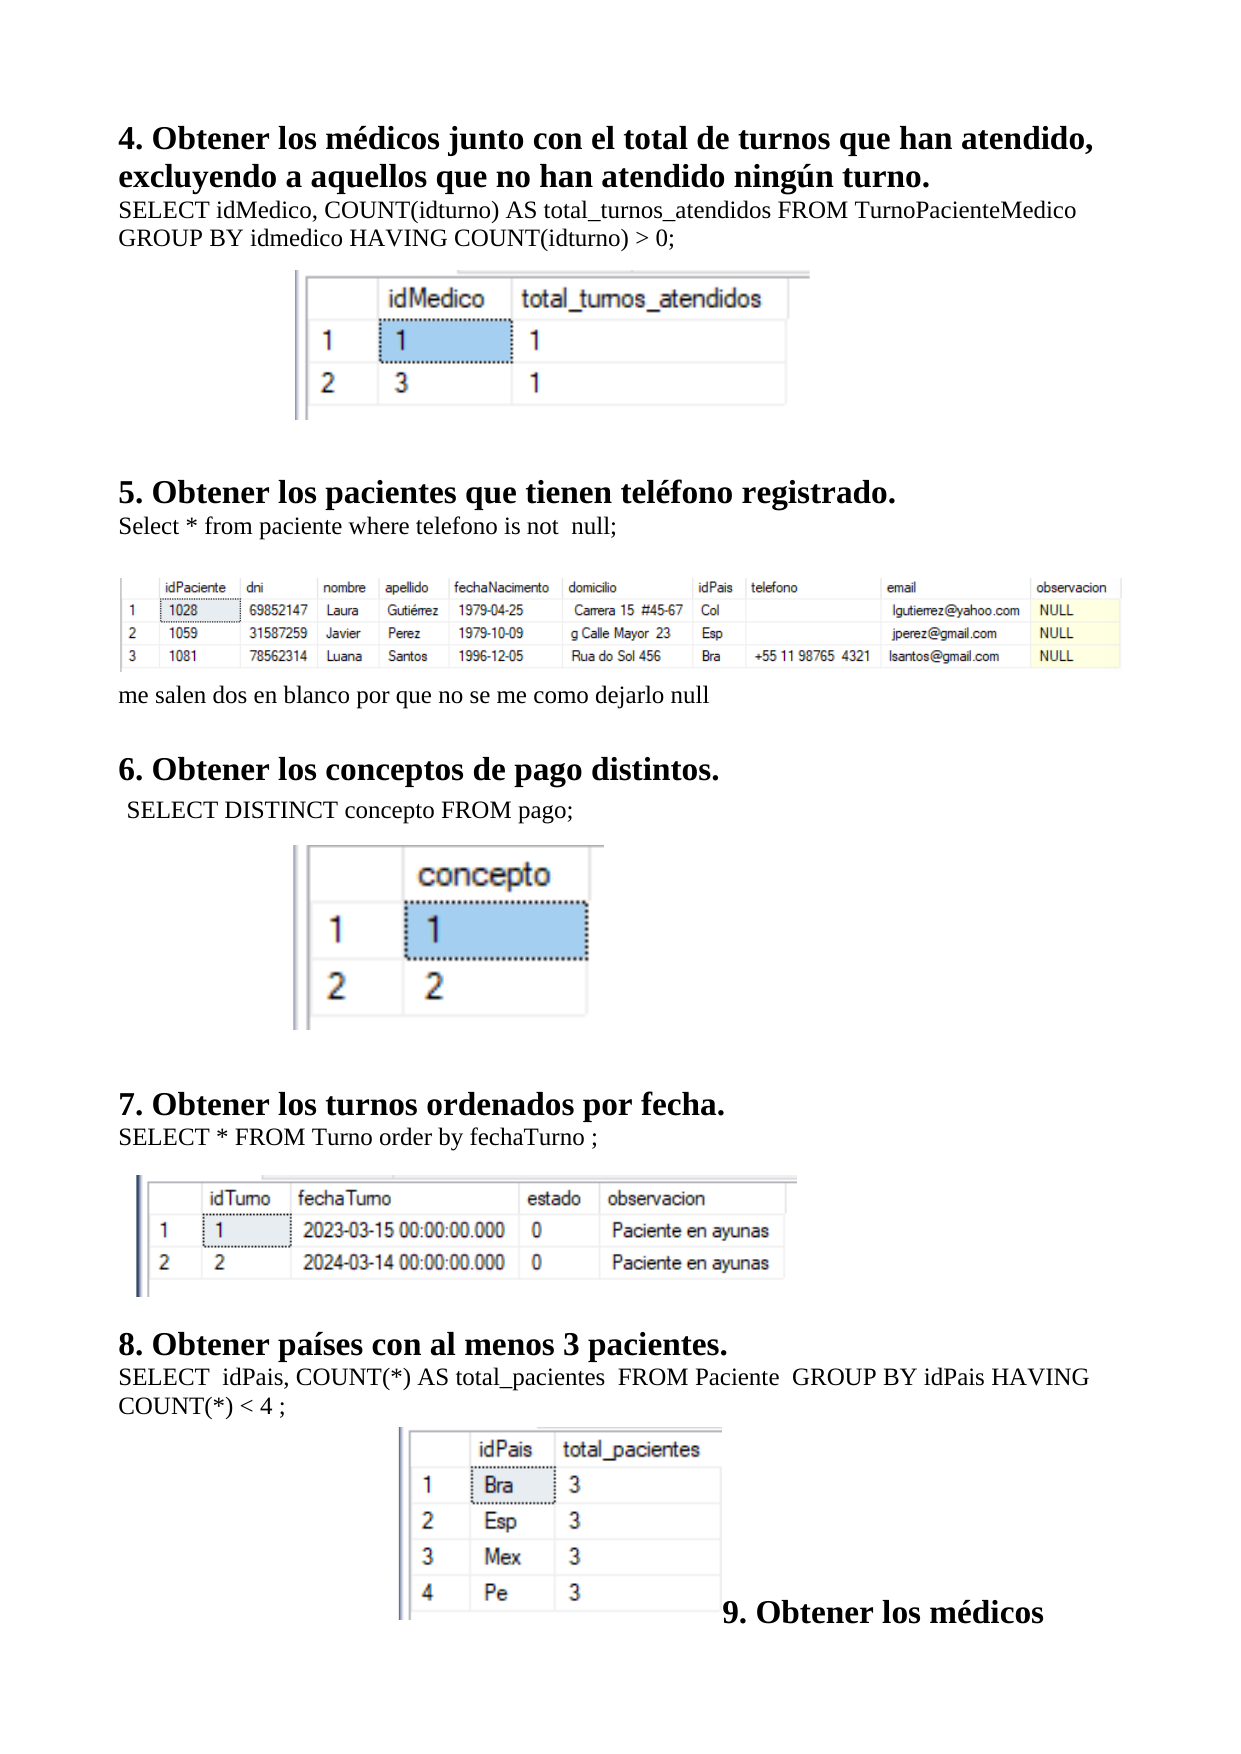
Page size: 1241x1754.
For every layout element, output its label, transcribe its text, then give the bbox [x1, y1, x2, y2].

text SELECT idPais, COUNT(*) AS total_pacientes FROM Paciente GROUP BY idPais HAVING COUNT(*) < 4 ; [118, 1362, 1122, 1419]
text 9. Obtener los médicos [118, 1592, 1122, 1630]
text 7. Obtener los turnos ordenados por fecha. [118, 1084, 1122, 1122]
text 5. Obtener los pacientes que tienen teléfono registrado. [118, 473, 1122, 511]
text 8. Obtener países con al menos 3 pacientes. [118, 1324, 1122, 1362]
picture [136, 1175, 797, 1297]
text Select * from paciente where telefono is not null; [118, 511, 1122, 540]
picture [118, 578, 1123, 672]
picture [398, 1427, 722, 1620]
text 4. Obtener los médicos junto con el total de turnos que han atendido, excluyendo a aquellos que no han atendido ningún turno. [118, 118, 1122, 195]
text SELECT DISTINCT concepto FROM pago; [118, 787, 1122, 825]
text SELECT * FROM Turno order by fechaTurno ; [118, 1122, 1122, 1151]
text SELECT idMedico, COUNT(idturno) AS total_turnos_atendidos FROM TurnoPacienteMedico GROUP BY idmedico HAVING COUNT(idturno) > 0; [118, 195, 1122, 252]
picture [293, 845, 604, 1030]
picture [295, 270, 810, 420]
text me salen dos en blanco por que no se me como dejarlo null [118, 672, 1122, 710]
text 6. Obtener los conceptos de pago distintos. [118, 749, 1122, 787]
